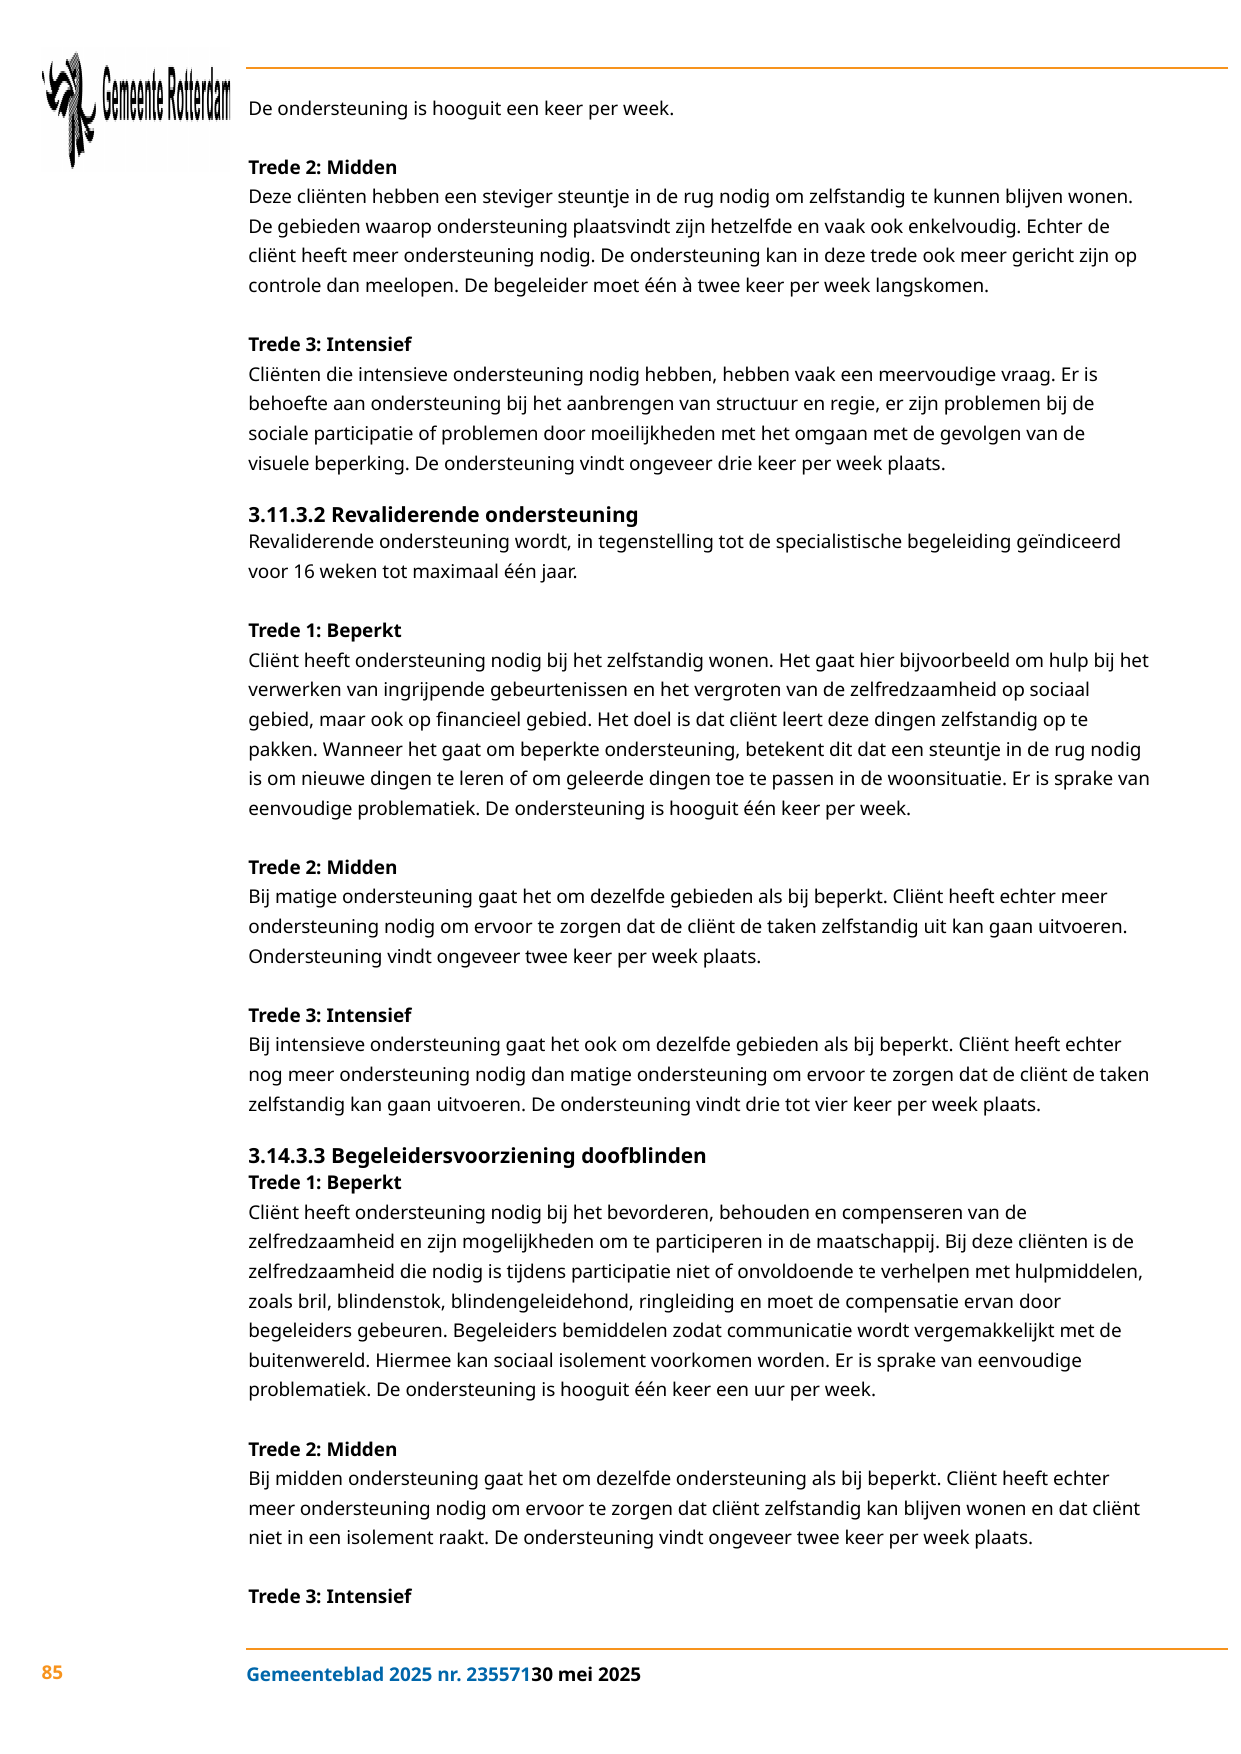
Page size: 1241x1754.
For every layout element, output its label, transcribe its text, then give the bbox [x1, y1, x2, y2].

text Cliënt heeft ondersteuning nodig bij het zelfstandig wonen. Het gaat hier bijvoorbeeld om hulp bij het verwerken van ingrijpende gebeurtenissen en het vergroten van de zelfredzaamheid op sociaal gebied, maar ook op financieel gebied. Het doel is dat cliënt leert deze dingen zelfstandig op te pakken. Wanneer het gaat om beperkte ondersteuning, betekent dit dat een steuntje in de rug nodig is om nieuwe dingen te leren of om geleerde dingen toe te passen in de woonsituatie. Er is sprake van eenvoudige problematiek. De ondersteuning is hooguit één keer per week. [248, 647, 1152, 821]
text Deze cliënten hebben een steviger steuntje in de rug nodig om zelfstandig te kunnen blijven wonen. De gebieden waarop ondersteuning plaatsvindt zijn hetzelfde en vaak ook enkelvoudig. Echter de cliënt heeft meer ondersteuning nodig. De ondersteuning kan in deze trede ook meer gericht zijn op controle dan meelopen. De begeleider moet één à twee keer per week langskomen. [248, 183, 1152, 298]
text Bij intensieve ondersteuning gaat het ook om dezelfde gebieden als bij beperkt. Cliënt heeft echter nog meer ondersteuning nodig dan matige ondersteuning om ervoor te zorgen dat de cliënt de taken zelfstandig kan gaan uitvoeren. De ondersteuning vindt drie tot vier keer per week plaats. [248, 1032, 1152, 1116]
text Trede 1: Beperkt [248, 617, 1152, 643]
text Trede 2: Midden [248, 1436, 1152, 1462]
text Trede 2: Midden [248, 154, 1152, 180]
picture [41, 47, 231, 172]
text Cliënten die intensieve ondersteuning nodig hebben, hebben vaak een meervoudige vraag. Er is behoefte aan ondersteuning bij het aanbrengen van structuur en regie, er zijn problemen bij de sociale participatie of problemen door moeilijkheden met het omgaan met de gevolgen van de visuele beperking. De ondersteuning vindt ongeveer drie keer per week plaats. [248, 361, 1152, 476]
text Trede 3: Intensief [248, 1002, 1152, 1028]
text De ondersteuning is hooguit een keer per week. [248, 95, 1152, 121]
text Bij midden ondersteuning gaat het om dezelfde ondersteuning als bij beperkt. Cliënt heeft echter meer ondersteuning nodig om ervoor te zorgen dat cliënt zelfstandig kan blijven wonen en dat cliënt niet in een isolement raakt. De ondersteuning vindt ongeveer twee keer per week plaats. [248, 1465, 1152, 1550]
text Trede 3: Intensief [248, 331, 1152, 357]
text Bij matige ondersteuning gaat het om dezelfde gebieden als bij beperkt. Cliënt heeft echter meer ondersteuning nodig om ervoor te zorgen dat de cliënt de taken zelfstandig uit kan gaan uitvoeren. Ondersteuning vindt ongeveer twee keer per week plaats. [248, 884, 1152, 968]
text Cliënt heeft ondersteuning nodig bij het bevorderen, behouden en compenseren van de zelfredzaamheid en zijn mogelijkheden om te participeren in de maatschappij. Bij deze cliënten is de zelfredzaamheid die nodig is tijdens participatie niet of onvoldoende te verhelpen met hulpmiddelen, zoals bril, blindenstok, blindengeleidehond, ringleiding en moet de compensatie ervan door begeleiders gebeuren. Begeleiders bemiddelen zodat communicatie wordt vergemakkelijkt met de buitenwereld. Hiermee kan sociaal isolement voorkomen worden. Er is sprake van eenvoudige problematiek. De ondersteuning is hooguit één keer een uur per week. [248, 1199, 1152, 1402]
text Trede 3: Intensief [248, 1584, 1152, 1609]
text 3.11.3.2 Revaliderende ondersteuning [248, 500, 1152, 529]
text Revaliderende ondersteuning wordt, in tegenstelling tot de specialistische begeleiding geïndiceerd voor 16 weken tot maximaal één jaar. [248, 529, 1152, 584]
text Trede 2: Midden [248, 854, 1152, 880]
text 3.14.3.3 Begeleidersvoorziening doofblinden [248, 1141, 1152, 1169]
text Trede 1: Beperkt [248, 1169, 1152, 1195]
